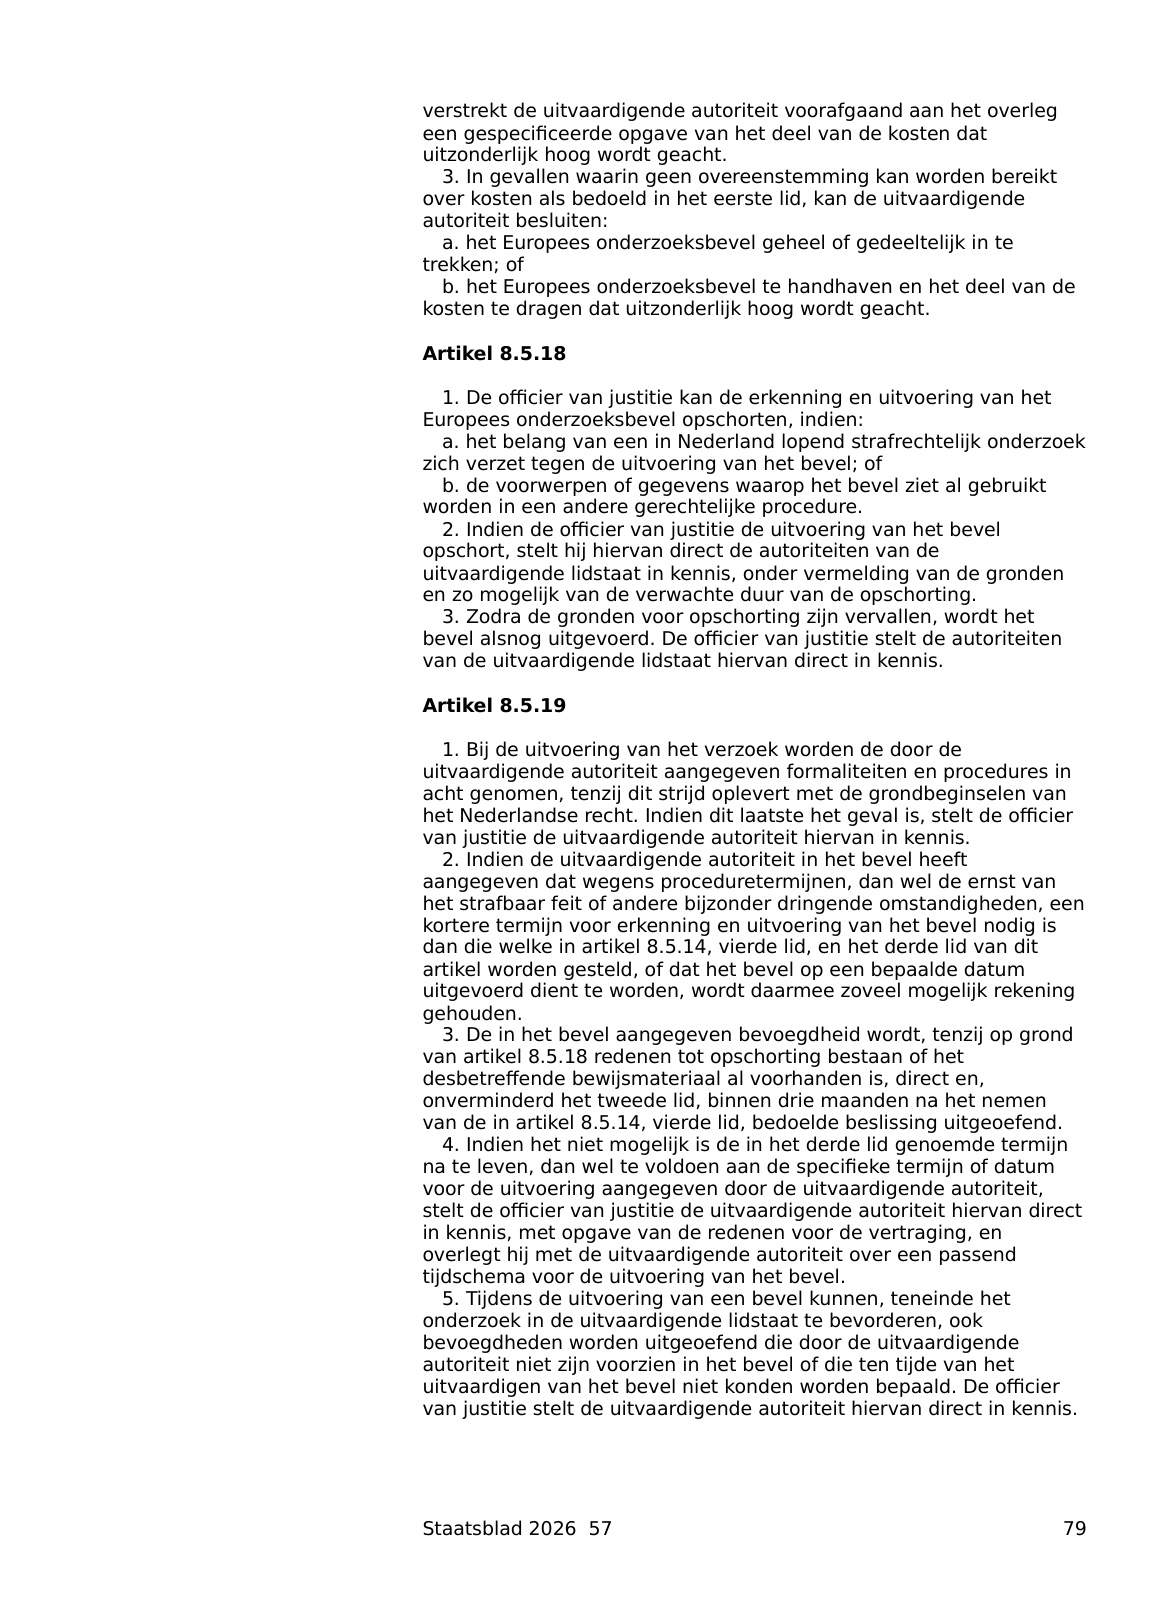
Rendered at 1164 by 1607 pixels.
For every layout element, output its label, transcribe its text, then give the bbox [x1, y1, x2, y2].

text 1. De officier van justitie kan de erkenning en uitvoering van het Europees onderzoeksbevel opschorten, indien: [422, 387, 1087, 431]
text 1. Bij de uitvoering van het verzoek worden de door de uitvaardigende autoriteit aangegeven formaliteiten en procedures in acht genomen, tenzij dit strijd oplevert met de grondbeginselen van het Nederlandse recht. Indien dit laatste het geval is, stelt de officier van justitie de uitvaardigende autoriteit hiervan in kennis. [422, 739, 1087, 848]
text a. het belang van een in Nederland lopend strafrechtelijk onderzoek zich verzet tegen de uitvoering van het bevel; of [422, 431, 1087, 474]
text 3. In gevallen waarin geen overeenstemming kan worden bereikt over kosten als bedoeld in het eerste lid, kan de uitvaardigende autoriteit besluiten: [422, 166, 1087, 232]
text 3. Zodra de gronden voor opschorting zijn vervallen, wordt het bevel alsnog uitgevoerd. De officier van justitie stelt de autoriteiten van de uitvaardigende lidstaat hiervan direct in kennis. [422, 606, 1087, 672]
text 2. Indien de officier van justitie de uitvoering van het bevel opschort, stelt hij hiervan direct de autoriteiten van de uitvaardigende lidstaat in kennis, onder vermelding van de gronden en zo mogelijk van de verwachte duur van de opschorting. [422, 518, 1087, 606]
text 5. Tijdens de uitvoering van een bevel kunnen, teneinde het onderzoek in de uitvaardigende lidstaat te bevorderen, ook bevoegdheden worden uitgeoefend die door de uitvaardigende autoriteit niet zijn voorzien in het bevel of die ten tijde van het uitvaardigen van het bevel niet konden worden bepaald. De officier van justitie stelt de uitvaardigende autoriteit hiervan direct in kennis. [422, 1288, 1087, 1420]
subtitle Artikel 8.5.19 [422, 694, 1087, 716]
text verstrekt de uitvaardigende autoriteit voorafgaand aan het overleg een gespecificeerde opgave van het deel van de kosten dat uitzonderlijk hoog wordt geacht. [422, 100, 1087, 166]
text b. het Europees onderzoeksbevel te handhaven en het deel van de kosten te dragen dat uitzonderlijk hoog wordt geacht. [422, 276, 1087, 320]
subtitle Artikel 8.5.18 [422, 342, 1087, 364]
text a. het Europees onderzoeksbevel geheel of gedeeltelijk in te trekken; of [422, 232, 1087, 276]
text 2. Indien de uitvaardigende autoriteit in het bevel heeft aangegeven dat wegens proceduretermijnen, dan wel de ernst van het strafbaar feit of andere bijzonder dringende omstandigheden, een kortere termijn voor erkenning en uitvoering van het bevel nodig is dan die welke in artikel 8.5.14, vierde lid, en het derde lid van dit artikel worden gesteld, of dat het bevel op een bepaalde datum uitgevoerd dient te worden, wordt daarmee zoveel mogelijk rekening gehouden. [422, 848, 1087, 1024]
text 3. De in het bevel aangegeven bevoegdheid wordt, tenzij op grond van artikel 8.5.18 redenen tot opschorting bestaan of het desbetreffende bewijsmateriaal al voorhanden is, direct en, onverminderd het tweede lid, binnen drie maanden na het nemen van de in artikel 8.5.14, vierde lid, bedoelde beslissing uitgeoefend. [422, 1024, 1087, 1134]
text b. de voorwerpen of gegevens waarop het bevel ziet al gebruikt worden in een andere gerechtelijke procedure. [422, 474, 1087, 518]
text 4. Indien het niet mogelijk is de in het derde lid genoemde termijn na te leven, dan wel te voldoen aan de specifieke termijn of datum voor de uitvoering aangegeven door de uitvaardigende autoriteit, stelt de officier van justitie de uitvaardigende autoriteit hiervan direct in kennis, met opgave van de redenen voor de vertraging, en overlegt hij met de uitvaardigende autoriteit over een passend tijdschema voor de uitvoering van het bevel. [422, 1134, 1087, 1288]
